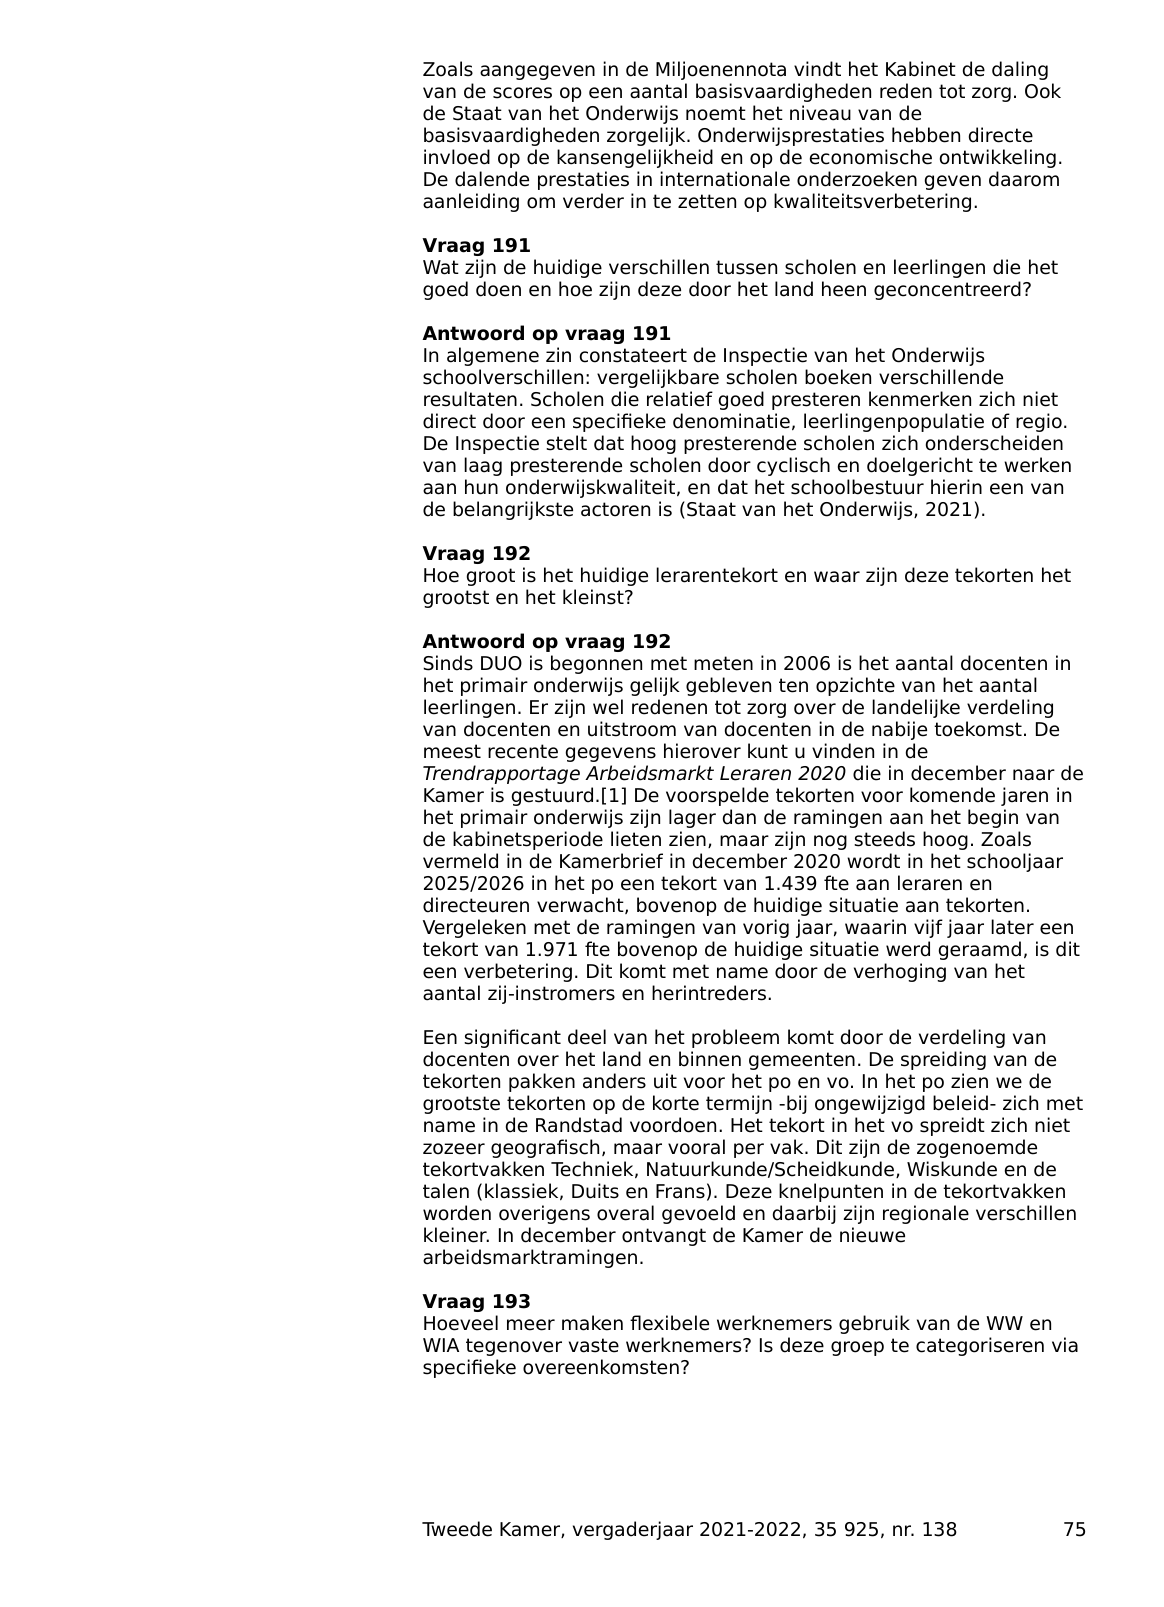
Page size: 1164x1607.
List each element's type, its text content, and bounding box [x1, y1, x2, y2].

text Zoals aangegeven in de Miljoenennota vindt het Kabinet de daling van de scores op een aantal basisvaardigheden reden tot zorg. Ook de Staat van het Onderwijs noemt het niveau van de basisvaardigheden zorgelijk. Onderwijsprestaties hebben directe invloed op de kansengelijkheid en op de economische ontwikkeling. De dalende prestaties in internationale onderzoeken geven daarom aanleiding om verder in te zetten op kwaliteitsverbetering. [422, 59, 1087, 213]
text Hoeveel meer maken flexibele werknemers gebruik van de WW en WIA tegenover vaste werknemers? Is deze groep te categoriseren via specifieke overeenkomsten? [422, 1313, 1087, 1379]
subtitle Antwoord op vraag 192 [422, 631, 1087, 653]
text Een significant deel van het probleem komt door de verdeling van docenten over het land en binnen gemeenten. De spreiding van de tekorten pakken anders uit voor het po en vo. In het po zien we de grootste tekorten op de korte termijn -bij ongewijzigd beleid- zich met name in de Randstad voordoen. Het tekort in het vo spreidt zich niet zozeer geografisch, maar vooral per vak. Dit zijn de zogenoemde tekortvakken Techniek, Natuurkunde/Scheidkunde, Wiskunde en de talen (klassiek, Duits en Frans). Deze knelpunten in de tekortvakken worden overigens overal gevoeld en daarbij zijn regionale verschillen kleiner. In december ontvangt de Kamer de nieuwe arbeidsmarktramingen. [422, 1027, 1087, 1269]
subtitle Vraag 191 [422, 235, 1087, 257]
subtitle Vraag 193 [422, 1291, 1087, 1313]
text Hoe groot is het huidige lerarentekort en waar zijn deze tekorten het grootst en het kleinst? [422, 565, 1087, 609]
text Sinds DUO is begonnen met meten in 2006 is het aantal docenten in het primair onderwijs gelijk gebleven ten opzichte van het aantal leerlingen. Er zijn wel redenen tot zorg over de landelijke verdeling van docenten en uitstroom van docenten in de nabije toekomst. De meest recente gegevens hierover kunt u vinden in de Trendrapportage Arbeidsmarkt Leraren 2020 die in december naar de Kamer is gestuurd.[1] De voorspelde tekorten voor komende jaren in het primair onderwijs zijn lager dan de ramingen aan het begin van de kabinetsperiode lieten zien, maar zijn nog steeds hoog. Zoals vermeld in de Kamerbrief in december 2020 wordt in het schooljaar 2025/2026 in het po een tekort van 1.439 fte aan leraren en directeuren verwacht, bovenop de huidige situatie aan tekorten. Vergeleken met de ramingen van vorig jaar, waarin vijf jaar later een tekort van 1.971 fte bovenop de huidige situatie werd geraamd, is dit een verbetering. Dit komt met name door de verhoging van het aantal zij-instromers en herintreders. [422, 653, 1087, 1005]
subtitle Antwoord op vraag 191 [422, 323, 1087, 345]
subtitle Vraag 192 [422, 543, 1087, 565]
text Wat zijn de huidige verschillen tussen scholen en leerlingen die het goed doen en hoe zijn deze door het land heen geconcentreerd? [422, 257, 1087, 301]
text In algemene zin constateert de Inspectie van het Onderwijs schoolverschillen: vergelijkbare scholen boeken verschillende resultaten. Scholen die relatief goed presteren kenmerken zich niet direct door een specifieke denominatie, leerlingenpopulatie of regio. De Inspectie stelt dat hoog presterende scholen zich onderscheiden van laag presterende scholen door cyclisch en doelgericht te werken aan hun onderwijskwaliteit, en dat het schoolbestuur hierin een van de belangrijkste actoren is (Staat van het Onderwijs, 2021). [422, 345, 1087, 521]
